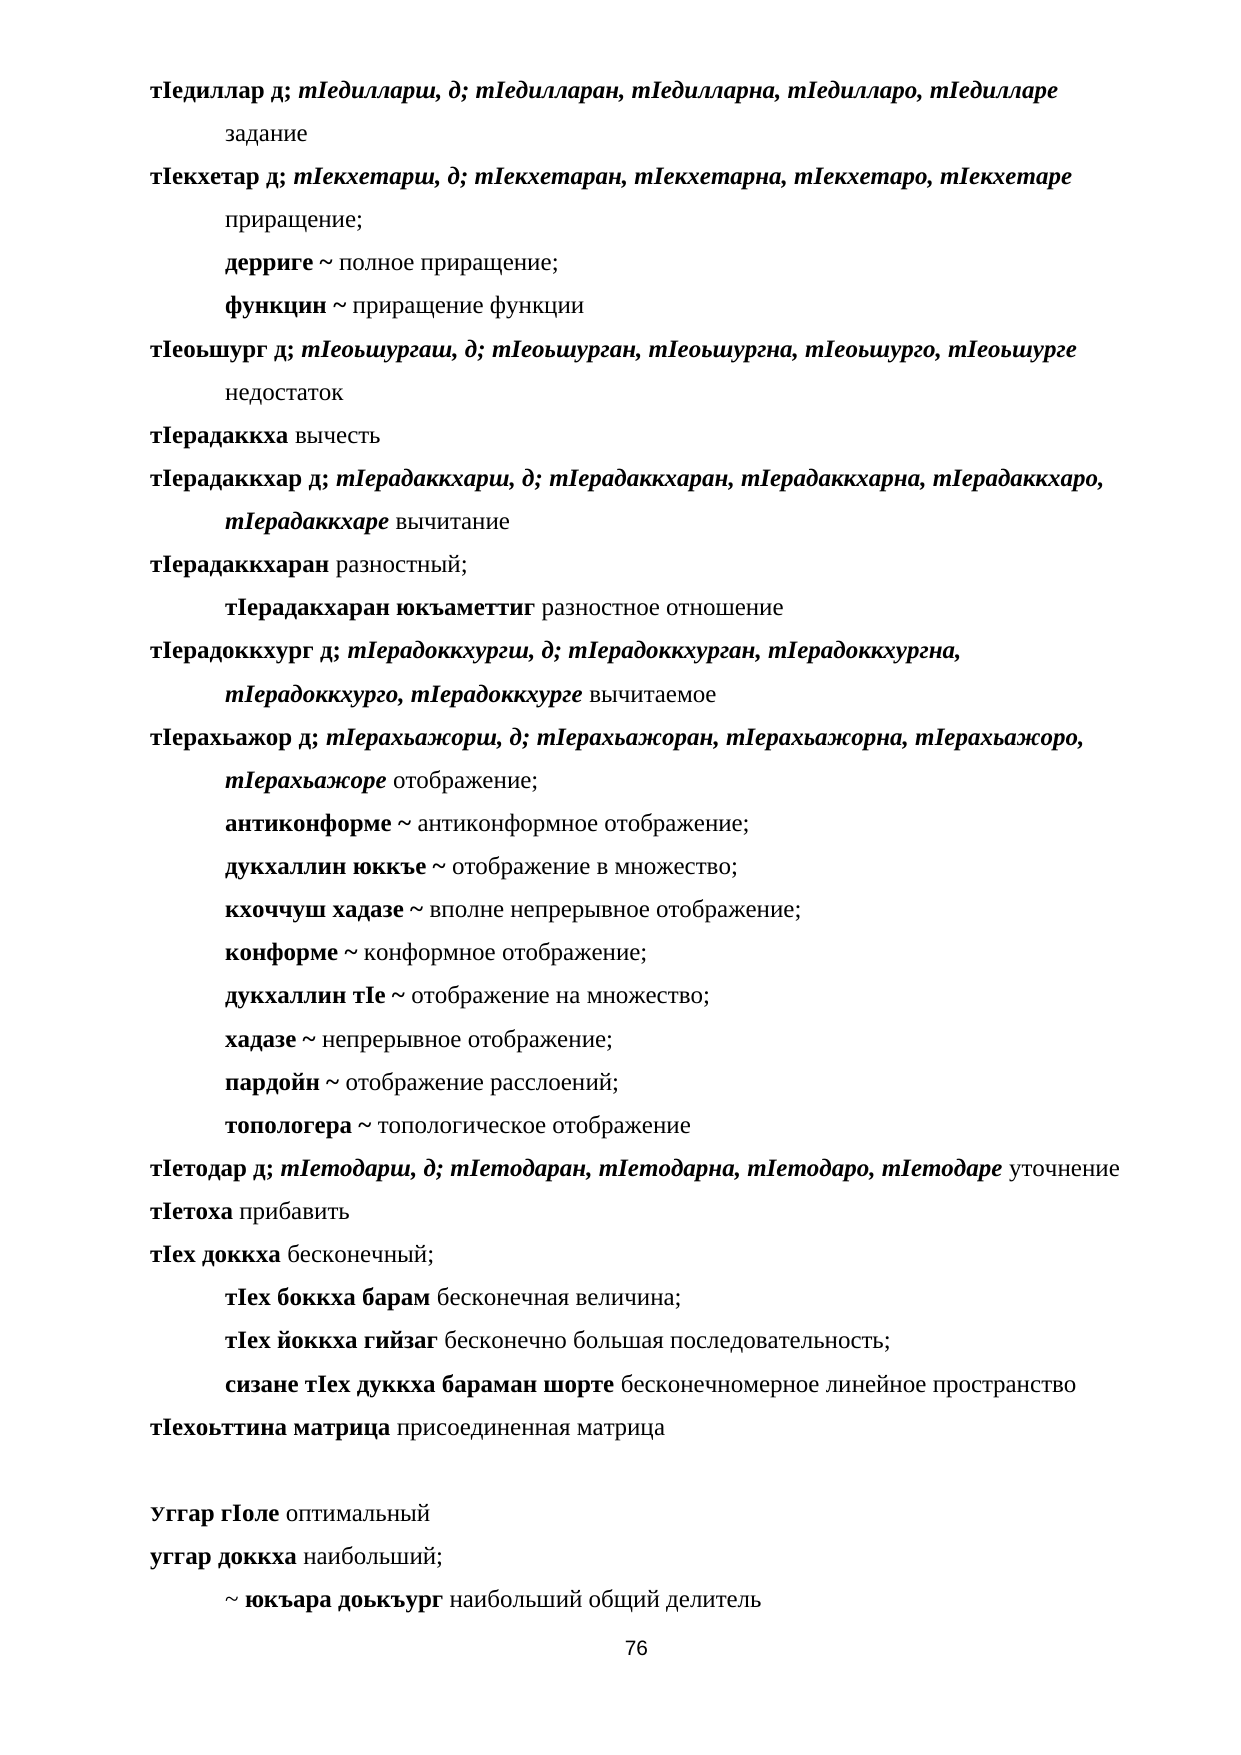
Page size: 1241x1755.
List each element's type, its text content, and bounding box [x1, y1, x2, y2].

text тӀерахьажор д; тӀерахьажорш, д; тӀерахьажоран, тӀерахьажорна, тӀерахьажоро, тӀерахьажоре отображение; антиконформе ~ антиконформное отображение; дукхаллин юккъе ~ отображение в множество; кхоччуш хадазе ~ вполне непрерывное отображение; конформе ~ конформное отображение; дукхаллин тӀе ~ отображение на множество; хадазе ~ непрерывное отображение; пардойн ~ отображение расслоений; топологера ~ топологическое отображение [150, 722, 1122, 1139]
text тӀекхетар д; тӀекхетарш, д; тӀекхетаран, тӀекхетарна, тӀекхетаро, тӀекхетаре приращение; дерриге ~ полное приращение; функцин ~ приращение функции [150, 161, 1122, 319]
text тӀерадаккхаран разностный; тӀерадакхаран юкъаметтиг разностное отношение [150, 549, 1122, 621]
text тӀетоха прибавить [150, 1196, 1122, 1225]
text тӀерадаккха вычесть [150, 420, 1122, 449]
text тӀехоьттина матрица присоединенная матрица [150, 1412, 1122, 1441]
text тӀерадаккхар д; тӀерадаккхарш, д; тӀерадаккхаран, тӀерадаккхарна, тӀерадаккхаро, тӀерадаккхаре вычитание [150, 463, 1122, 535]
text тӀедиллар д; тӀедилларш, д; тӀедилларан, тӀедилларна, тӀедилларо, тӀедилларе задание [150, 75, 1122, 147]
text тӀетодар д; тӀетодарш, д; тӀетодаран, тӀетодарна, тӀетодаро, тӀетодаре уточнение [150, 1153, 1122, 1182]
text тӀеоьшург д; тӀеоьшургаш, д; тӀеоьшурган, тӀеоьшургна, тӀеоьшурго, тӀеоьшурге недостаток [150, 334, 1122, 406]
text Уггар гӀоле оптимальный [150, 1498, 1122, 1527]
text уггар доккха наибольший; ~ юкъара доькъург наибольший общий делитель [150, 1541, 1122, 1613]
text тӀерадоккхург д; тӀерадоккхургш, д; тӀерадоккхурган, тӀерадоккхургна, тӀерадоккхурго, тӀерадоккхурге вычитаемое [150, 636, 1122, 707]
text тӀех доккха бесконечный; тӀех боккха барам бесконечная величина; тӀех йоккха гийзаг бесконечно большая последовательность; сизане тӀех дуккха бараман шорте бесконечномерное линейное пространство [150, 1239, 1122, 1397]
